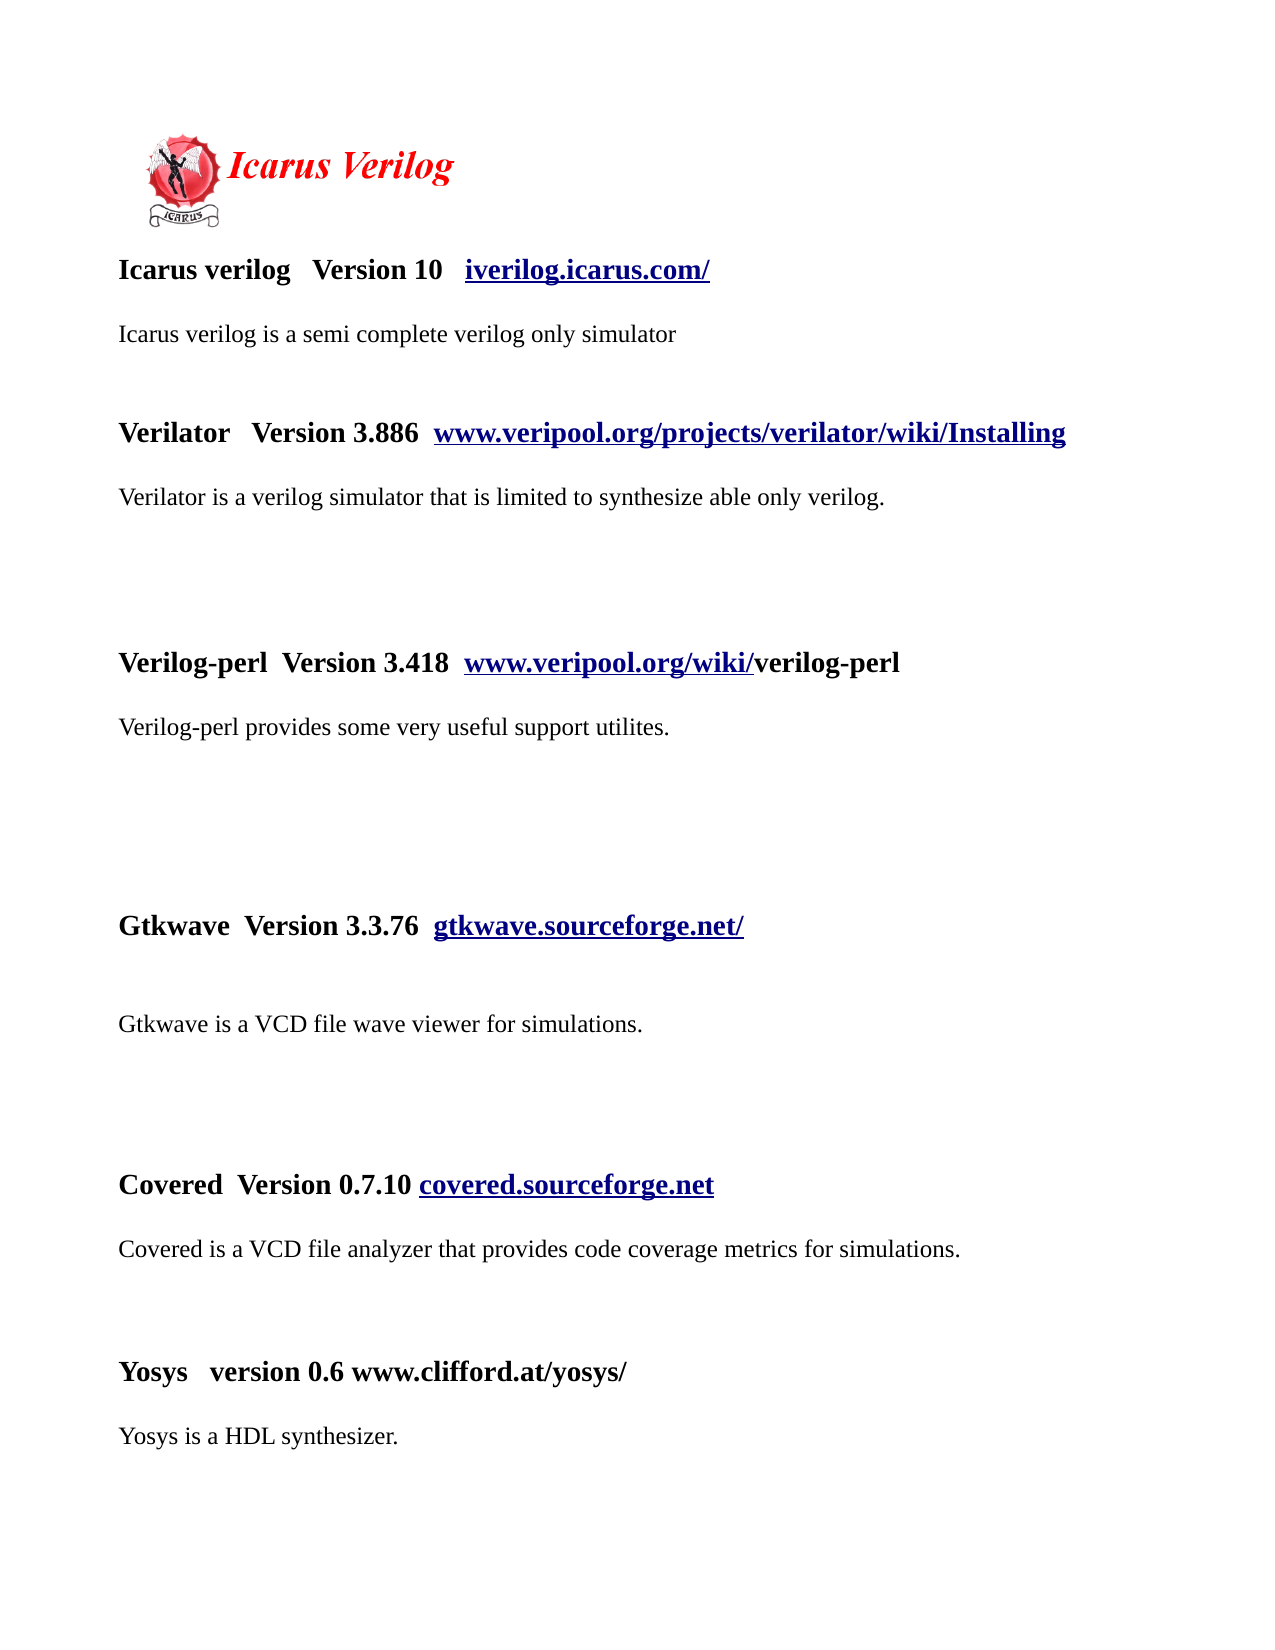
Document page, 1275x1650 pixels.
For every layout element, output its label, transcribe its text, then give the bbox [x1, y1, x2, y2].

text Gtkwave is a VCD file wave viewer for simulations. [118, 1009, 1157, 1038]
text Verilog-perl Version 3.418 www.veripool.org/wiki/verilog-perl [118, 645, 1157, 678]
text Gtkwave Version 3.3.76 gtkwave.sourceforge.net/ [118, 908, 1157, 942]
text Yosys is a HDL synthesizer. [118, 1421, 1157, 1450]
text Covered is a VCD file analyzer that provides code coverage metrics for simulations. [118, 1234, 1157, 1263]
text Verilator is a verilog simulator that is limited to synthesize able only verilog. [118, 482, 1157, 511]
text Icarus verilog Version 10 iverilog.icarus.com/ [118, 252, 1157, 286]
text Covered Version 0.7.10 covered.sourceforge.net [118, 1167, 1157, 1201]
text Yosys version 0.6 www.clifford.at/yosys/ [118, 1354, 1157, 1387]
text Verilator Version 3.886 www.veripool.org/projects/verilator/wiki/Installing [118, 415, 1157, 448]
picture [139, 125, 477, 233]
text Icarus verilog is a semi complete verilog only simulator [118, 319, 1157, 348]
text Verilog-perl provides some very useful support utilites. [118, 712, 1157, 741]
